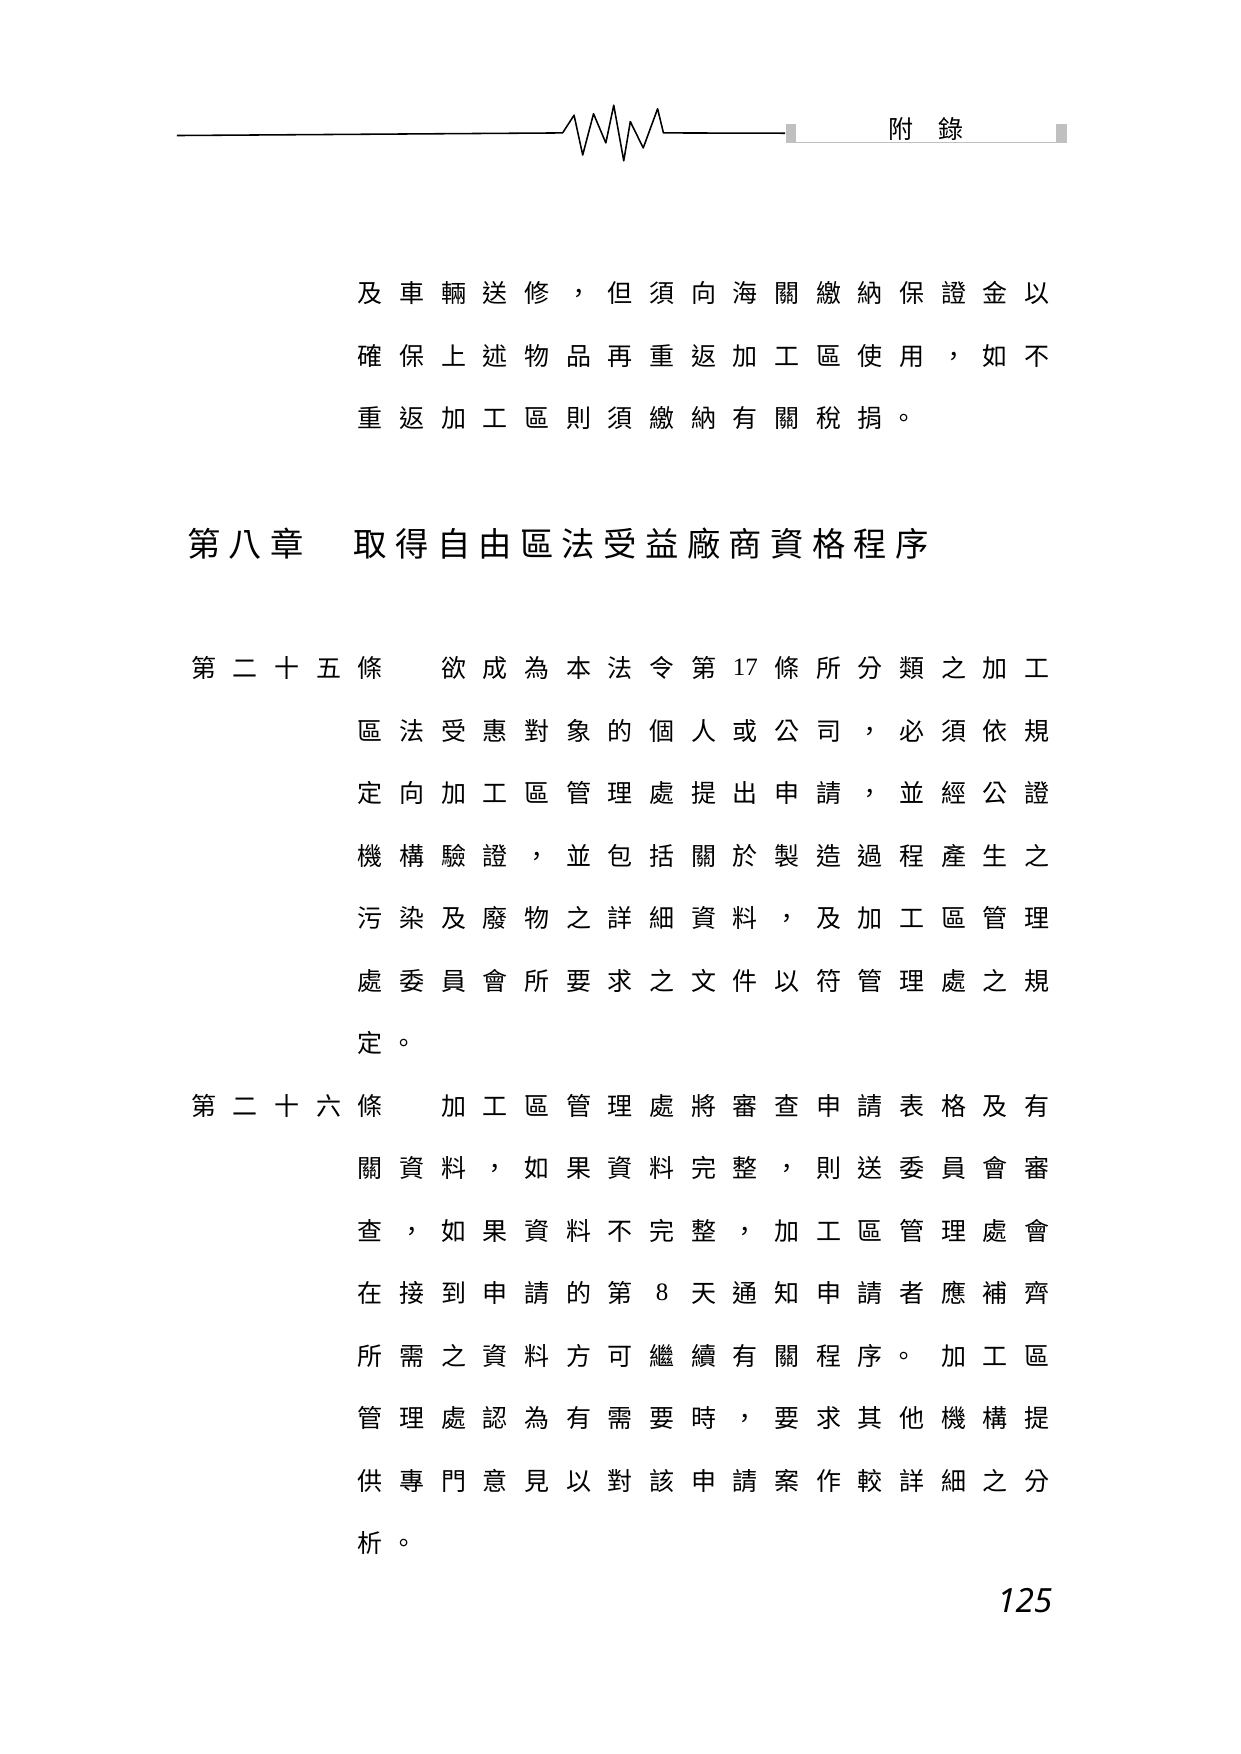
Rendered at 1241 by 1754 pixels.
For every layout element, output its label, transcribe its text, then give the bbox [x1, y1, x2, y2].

text 及車輛送修，但須向海關繳納保證金以確保上述物品再重返加工區使用，如不重返加工區則須繳納有關稅捐。 [183, 250, 1058, 438]
text 第八章 取得自由區法受益廠商資格程序 [183, 500, 1058, 563]
text 第二十五條 欲成為本法令第17條所分類之加工區法受惠對象的個人或公司，必須依規定向加工區管理處提出申請，並經公證機構驗證，並包括關於製造過程產生之污染及廢物之詳細資料，及加工區管理處委員會所要求之文件以符管理處之規定。 [183, 625, 1058, 1063]
text 第二十六條 加工區管理處將審查申請表格及有關資料，如果資料完整，則送委員會審查，如果資料不完整，加工區管理處會在接到申請的第8天通知申請者應補齊所需之資料方可繼續有關程序。加工區管理處認為有需要時，要求其他機構提供專門意見以對該申請案作較詳細之分析。 [183, 1063, 1058, 1563]
